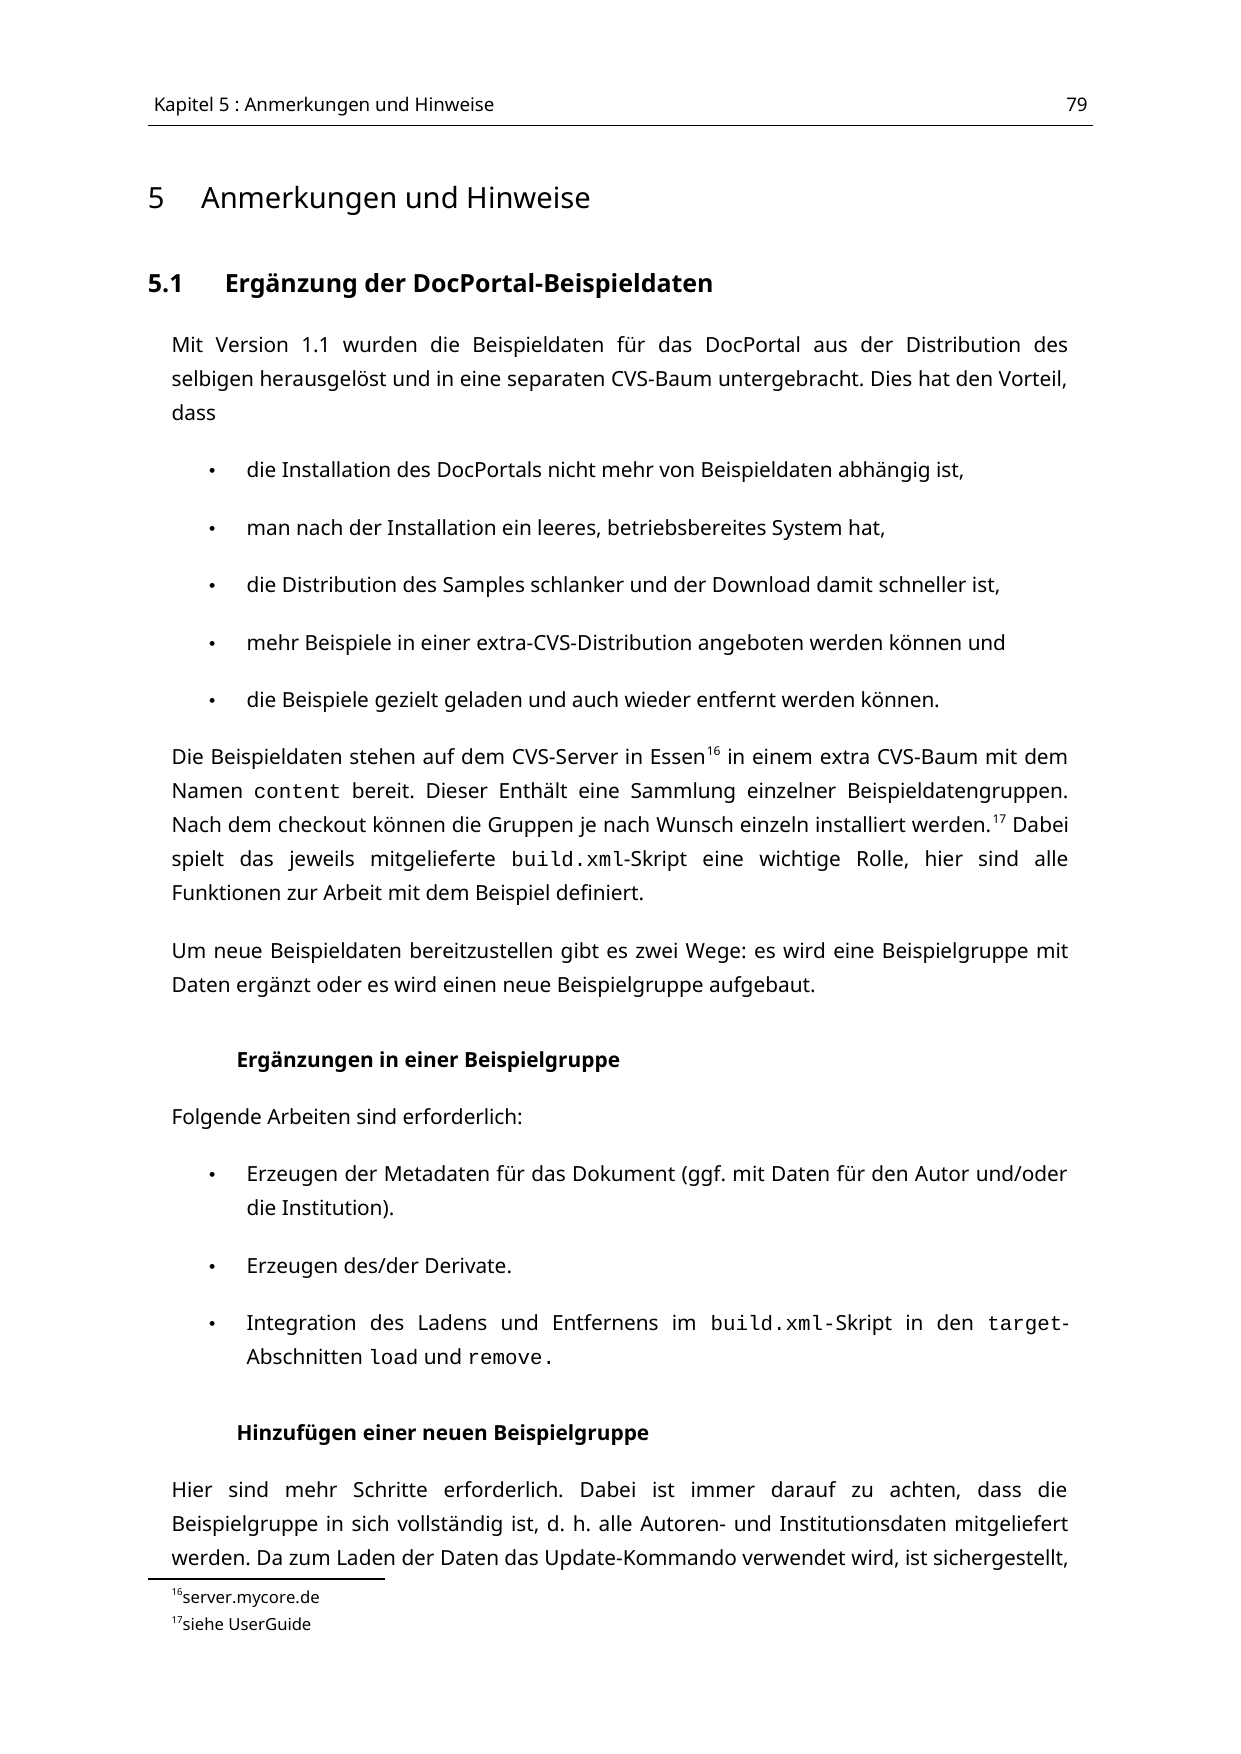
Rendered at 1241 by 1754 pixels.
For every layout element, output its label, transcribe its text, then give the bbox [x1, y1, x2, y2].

text Hier sind mehr Schritte erforderlich. Dabei ist immer darauf zu achten, dass die Beispielgruppe in sich vollständig ist, d. h. alle Autoren- und Institutionsdaten mitgeliefert werden. Da zum Laden der Daten das Update-Kommando verwendet wird, ist sichergestellt, [171, 1475, 1069, 1571]
subtitle Ergänzung der DocPortal-Beispieldaten [148, 266, 1092, 300]
list Erzeugen des/der Derivate. [209, 1251, 1069, 1279]
list die Installation des DocPortals nicht mehr von Beispieldaten abhängig ist, [209, 455, 1069, 484]
subtitle Ergänzungen in einer Beispielgruppe [148, 1045, 1092, 1073]
list Erzeugen der Metadaten für das Dokument (ggf. mit Daten für den Autor und/oder die Institution). [209, 1159, 1069, 1222]
list man nach der Installation ein leeres, betriebsbereites System hat, [209, 513, 1069, 541]
text siehe UserGuide [171, 1613, 1069, 1636]
list die Distribution des Samples schlanker und der Download damit schneller ist, [209, 570, 1069, 598]
text Um neue Beispieldaten bereitzustellen gibt es zwei Wege: es wird eine Beispielgruppe mit Daten ergänzt oder es wird einen neue Beispielgruppe aufgebaut. [171, 936, 1069, 998]
list die Beispiele gezielt geladen und auch wieder entfernt werden können. [209, 685, 1069, 713]
subtitle Hinzufügen einer neuen Beispielgruppe [148, 1418, 1092, 1446]
text Die Beispieldaten stehen auf dem CVS-Server in Essen in einem extra CVS-Baum mit dem Namen content bereit. Dieser Enthält eine Sammlung einzelner Beispieldatengruppen. Nach dem checkout können die Gruppen je nach Wunsch einzeln installiert werden. Dabei spielt das jeweils mitgelieferte build.xml-Skript eine wichtige Rolle, hier sind alle Funktionen zur Arbeit mit dem Beispiel definiert. [171, 742, 1069, 907]
list Integration des Ladens und Entfernens im build.xml-Skript in den target-Abschnitten load und remove. [209, 1308, 1069, 1371]
text Mit Version 1.1 wurden die Beispieldaten für das DocPortal aus der Distribution des selbigen herausgelöst und in eine separaten CVS-Baum untergebracht. Dies hat den Vorteil, dass [171, 330, 1069, 426]
text Folgende Arbeiten sind erforderlich: [171, 1102, 1069, 1130]
subtitle Anmerkungen und Hinweise [148, 177, 1092, 217]
text server.mycore.de [171, 1585, 1069, 1608]
list mehr Beispiele in einer extra-CVS-Distribution angeboten werden können und [209, 628, 1069, 656]
